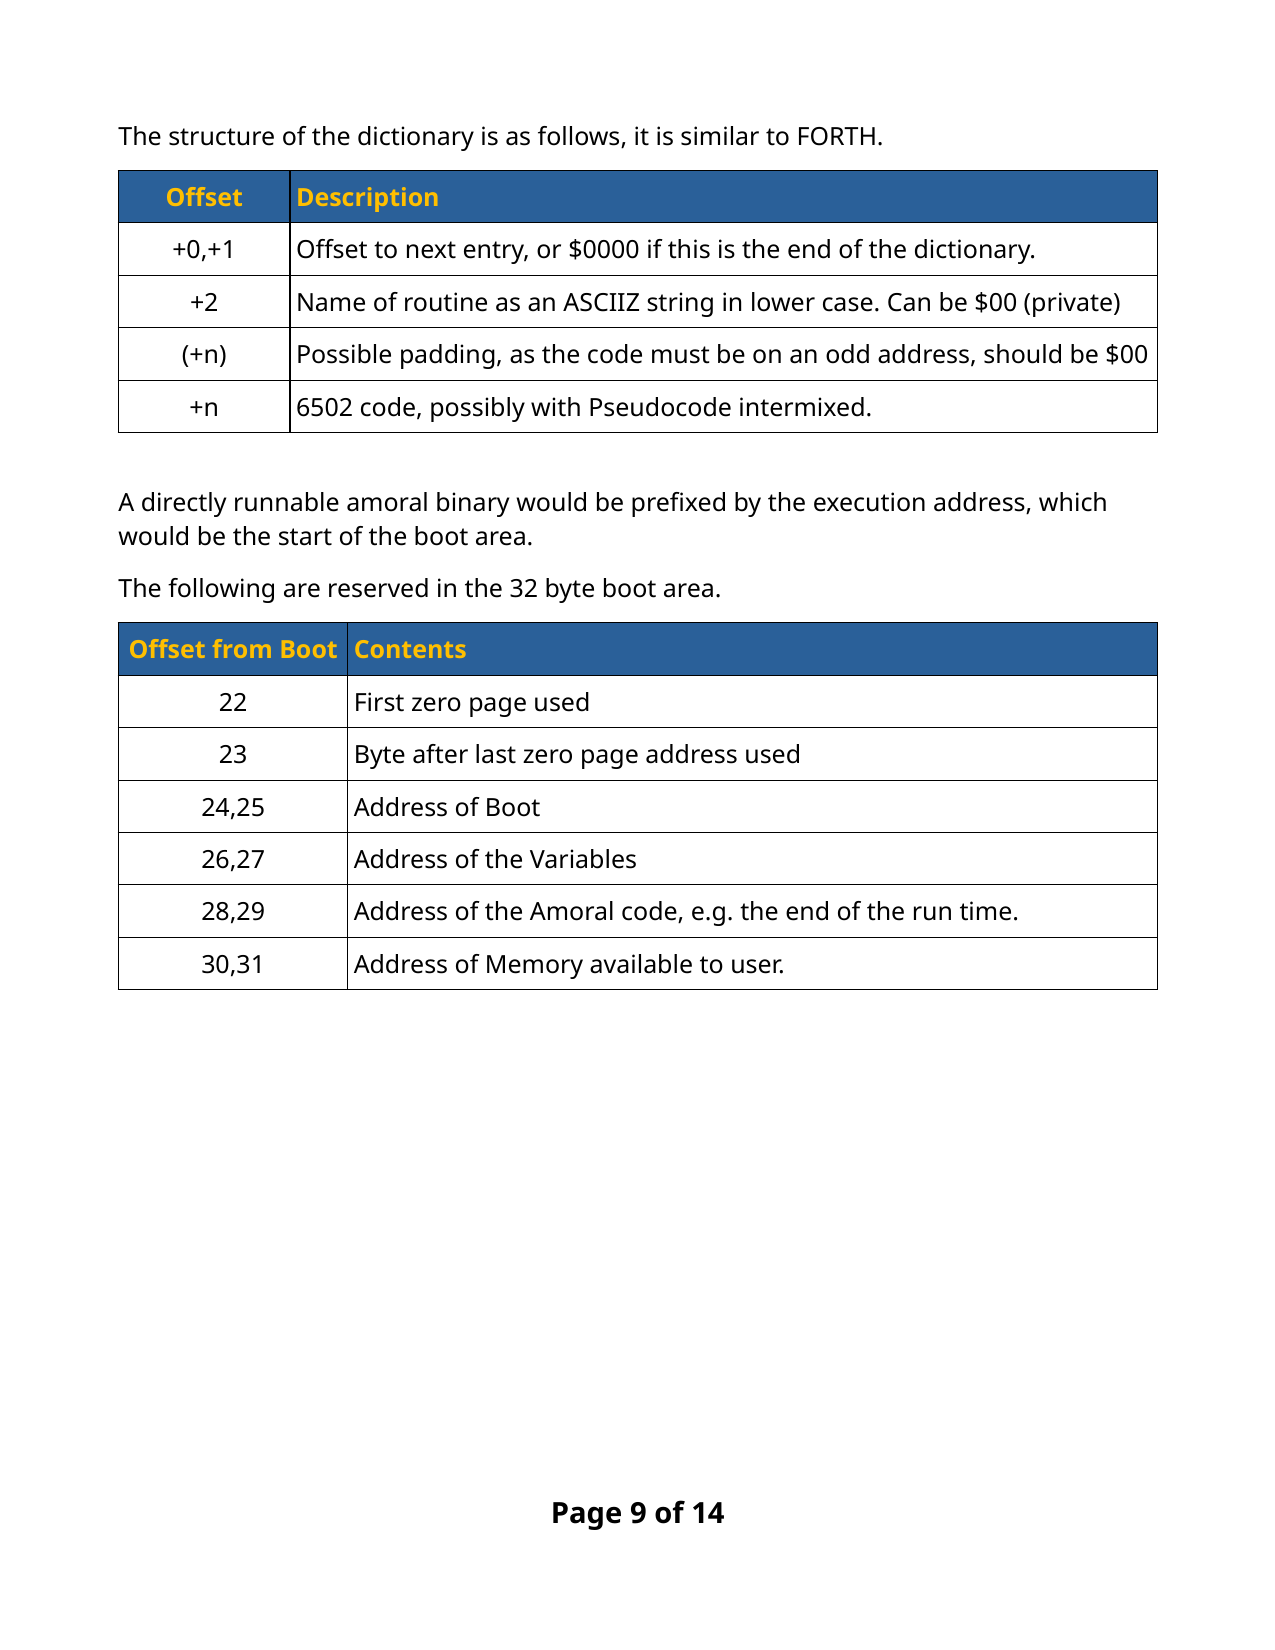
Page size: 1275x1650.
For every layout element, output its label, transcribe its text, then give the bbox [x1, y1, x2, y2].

table_cell +0,+1 [119, 223, 289, 275]
table_cell +n [119, 381, 289, 432]
table_cell 30,31 [119, 938, 347, 989]
text The structure of the dictionary is as follows, it is similar to FORTH. [118, 118, 1157, 152]
table_cell 6502 code, possibly with Pseudocode intermixed. [291, 381, 1157, 432]
table_cell Name of routine as an ASCIIZ string in lower case. Can be $00 (private) [291, 276, 1157, 327]
table_header Offset from Boot [119, 623, 347, 675]
table_cell 28,29 [119, 885, 347, 937]
table_cell 26,27 [119, 833, 347, 884]
table_cell Address of the Variables [348, 833, 1157, 884]
table_header Description [291, 171, 1157, 222]
table_cell Byte after last zero page address used [348, 728, 1157, 779]
table_cell +2 [119, 276, 289, 327]
table_cell Address of Boot [348, 781, 1157, 832]
table_cell 23 [119, 728, 347, 779]
table_header Offset [119, 171, 289, 222]
table_cell Address of the Amoral code, e.g. the end of the run time. [348, 885, 1157, 937]
table_cell Possible padding, as the code must be on an odd address, should be $00 [291, 328, 1157, 379]
table_cell Offset to next entry, or $0000 if this is the end of the dictionary. [291, 223, 1157, 275]
table_cell (+n) [119, 328, 289, 379]
table_header Contents [348, 623, 1157, 675]
table_cell 24,25 [119, 781, 347, 832]
table_cell First zero page used [348, 676, 1157, 727]
table_cell 22 [119, 676, 347, 727]
table_cell Address of Memory available to user. [348, 938, 1157, 989]
text The following are reserved in the 32 byte boot area. [118, 571, 1157, 604]
text A directly runnable amoral binary would be prefixed by the execution address, which would be the start of the boot area. [118, 485, 1157, 553]
